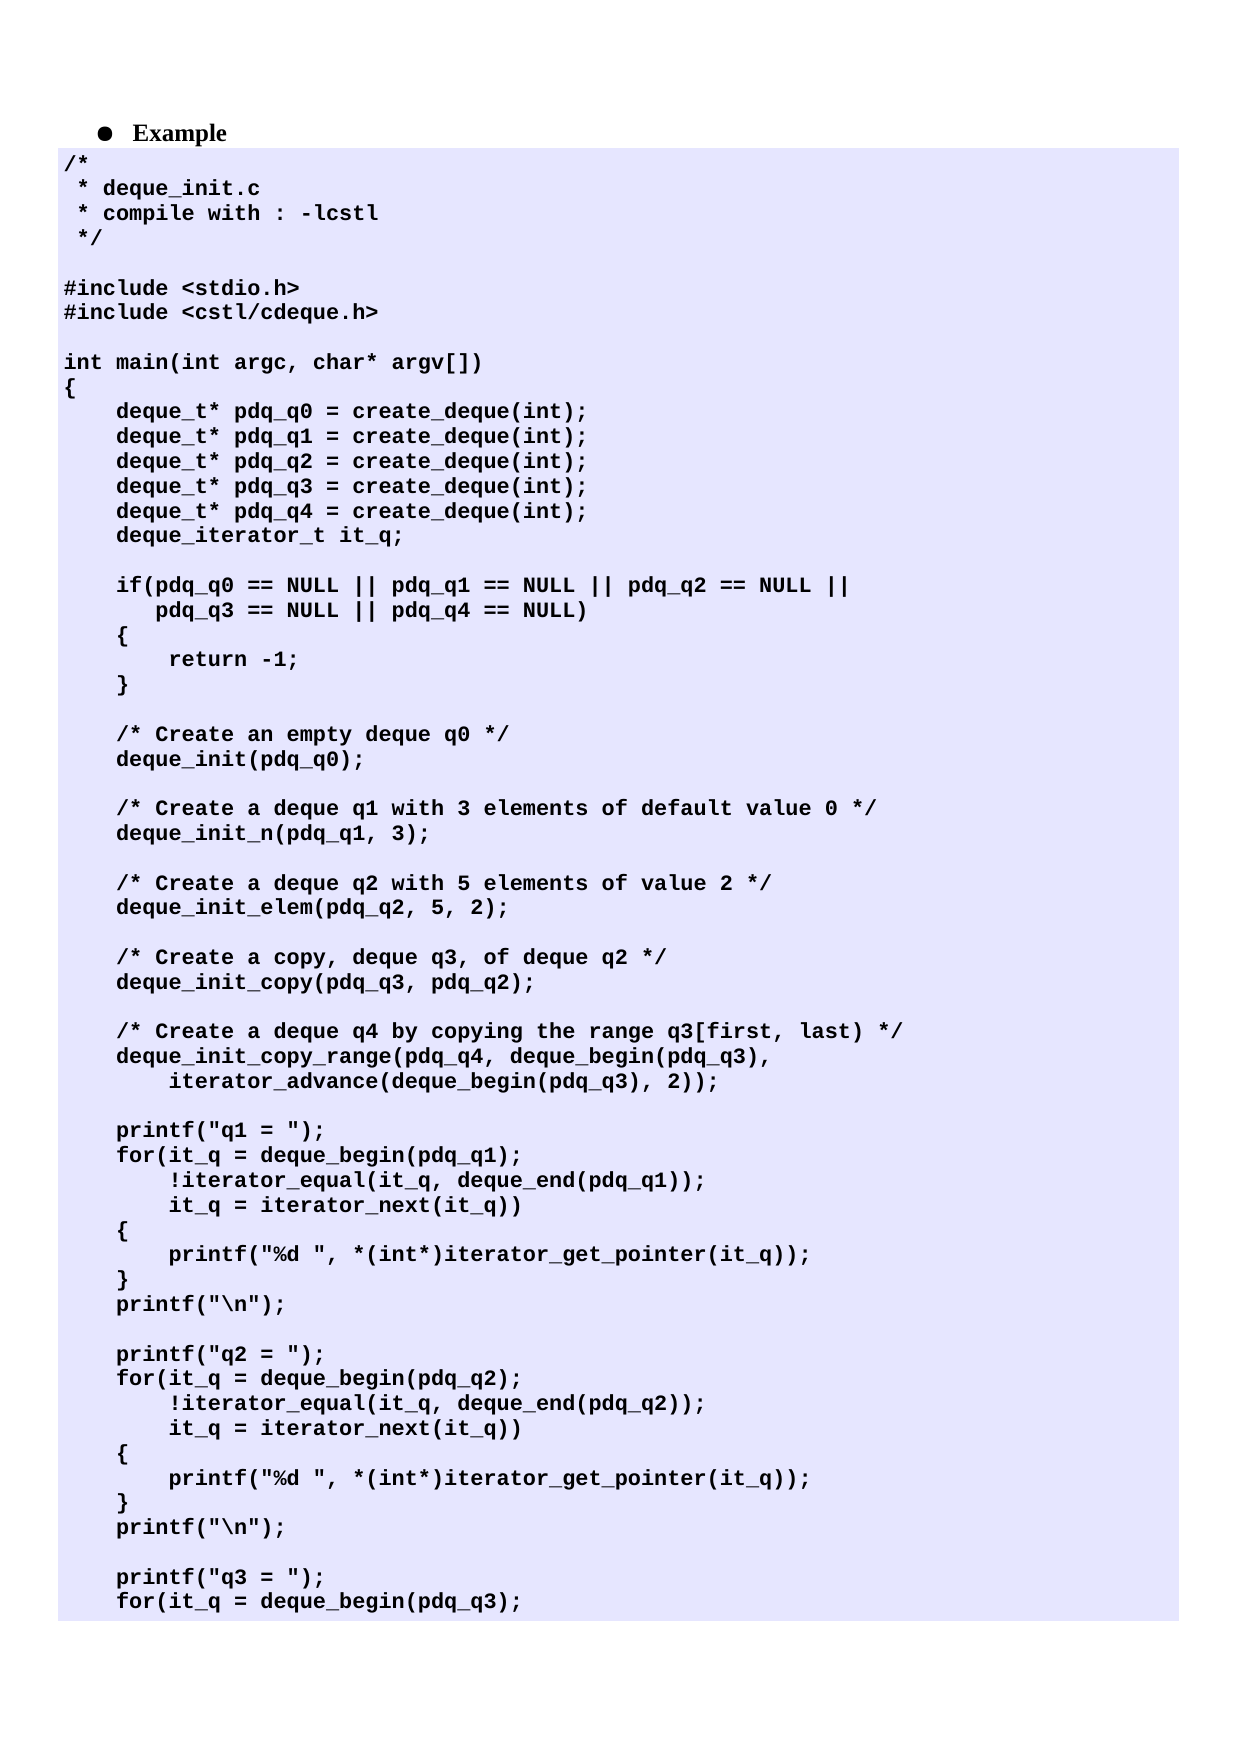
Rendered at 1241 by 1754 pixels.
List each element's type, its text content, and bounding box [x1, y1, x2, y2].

list Example [95, 118, 1179, 147]
table_header /* * deque_init.c * compile with : -lcstl */ #include <stdio.h> #include <cstl/cdeque.h> int main(int argc, char* argv[]) { deque_t* pdq_q0 = create_deque(int); deque_t* pdq_q1 = create_deque(int); deque_t* pdq_q2 = create_deque(int); deque_t* pdq_q3 = create_deque(int); deque_t* pdq_q4 = create_deque(int); deque_iterator_t it_q; if(pdq_q0 == NULL || pdq_q1 == NULL || pdq_q2 == NULL || pdq_q3 == NULL || pdq_q4 == NULL) { return -1; } /* Create an empty deque q0 */ deque_init(pdq_q0); /* Create a deque q1 with 3 elements of default value 0 */ deque_init_n(pdq_q1, 3); /* Create a deque q2 with 5 elements of value 2 */ deque_init_elem(pdq_q2, 5, 2); /* Create a copy, deque q3, of deque q2 */ deque_init_copy(pdq_q3, pdq_q2); /* Create a deque q4 by copying the range q3[first, last) */ deque_init_copy_range(pdq_q4, deque_begin(pdq_q3), iterator_advance(deque_begin(pdq_q3), 2)); printf("q1 = "); for(it_q = deque_begin(pdq_q1); !iterator_equal(it_q, deque_end(pdq_q1)); it_q = iterator_next(it_q)) { printf("%d ", *(int*)iterator_get_pointer(it_q)); } printf("\n"); printf("q2 = "); for(it_q = deque_begin(pdq_q2); !iterator_equal(it_q, deque_end(pdq_q2)); it_q = iterator_next(it_q)) { printf("%d ", *(int*)iterator_get_pointer(it_q)); } printf("\n"); printf("q3 = "); for(it_q = deque_begin(pdq_q3); [58, 148, 1179, 1621]
